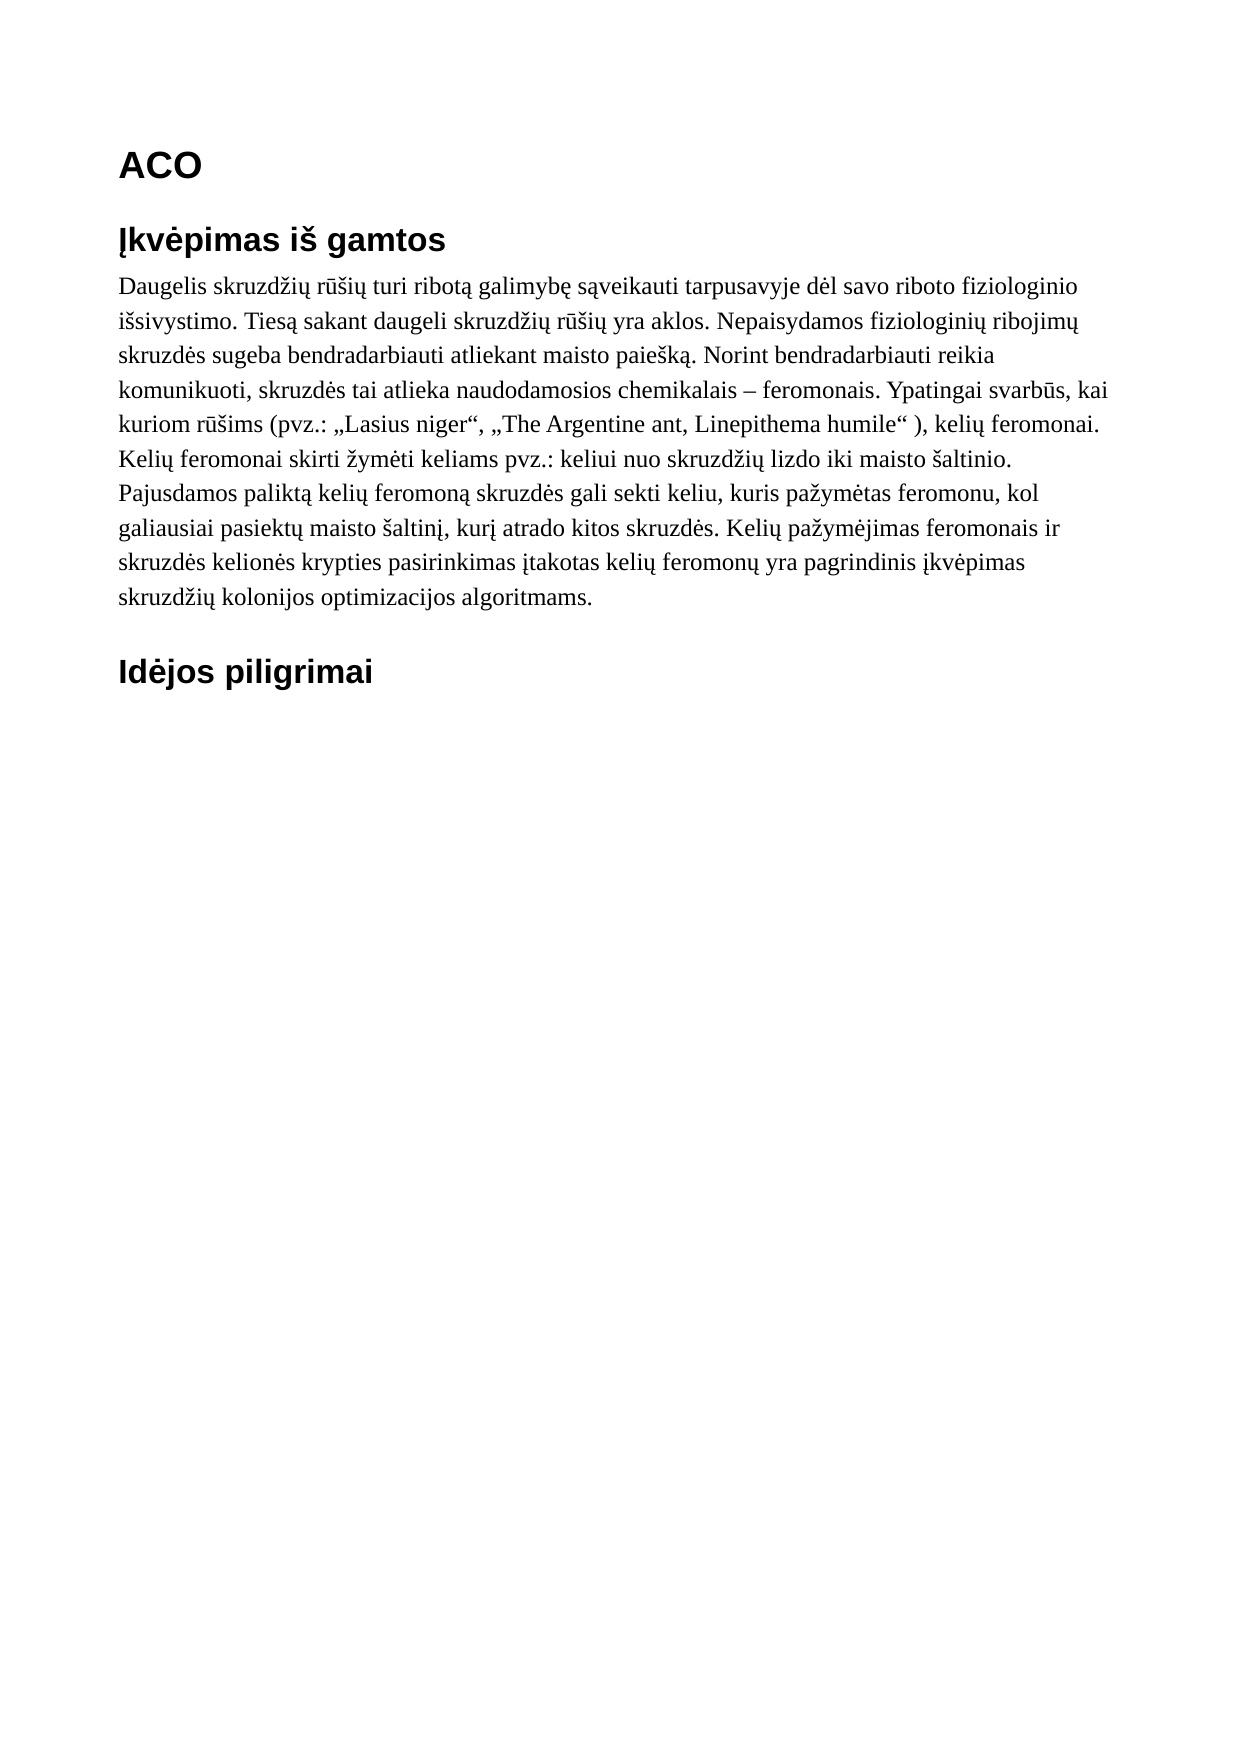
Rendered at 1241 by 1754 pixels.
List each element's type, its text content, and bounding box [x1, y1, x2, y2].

subtitle Įkvėpimas iš gamtos [118, 220, 1122, 259]
subtitle ACO [118, 143, 1122, 187]
text Daugelis skruzdžių rūšių turi ribotą galimybę sąveikauti tarpusavyje dėl savo riboto fiziologinio išsivystimo. Tiesą sakant daugeli skruzdžių rūšių yra aklos. Nepaisydamos fiziologinių ribojimų skruzdės sugeba bendradarbiauti atliekant maisto paiešką. Norint bendradarbiauti reikia komunikuoti, skruzdės tai atlieka naudodamosios chemikalais – feromonais. Ypatingai svarbūs, kai kuriom rūšims (pvz.: „Lasius niger“, „The Argentine ant, Linepithema humile“ ), kelių feromonai. Kelių feromonai skirti žymėti keliams pvz.: keliui nuo skruzdžių lizdo iki maisto šaltinio. Pajusdamos paliktą kelių feromoną skruzdės gali sekti keliu, kuris pažymėtas feromonu, kol galiausiai pasiektų maisto šaltinį, kurį atrado kitos skruzdės. Kelių pažymėjimas feromonais ir skruzdės kelionės krypties pasirinkimas įtakotas kelių feromonų yra pagrindinis įkvėpimas skruzdžių kolonijos optimizacijos algoritmams. [118, 271, 1122, 610]
subtitle Idėjos piligrimai [118, 651, 1122, 690]
